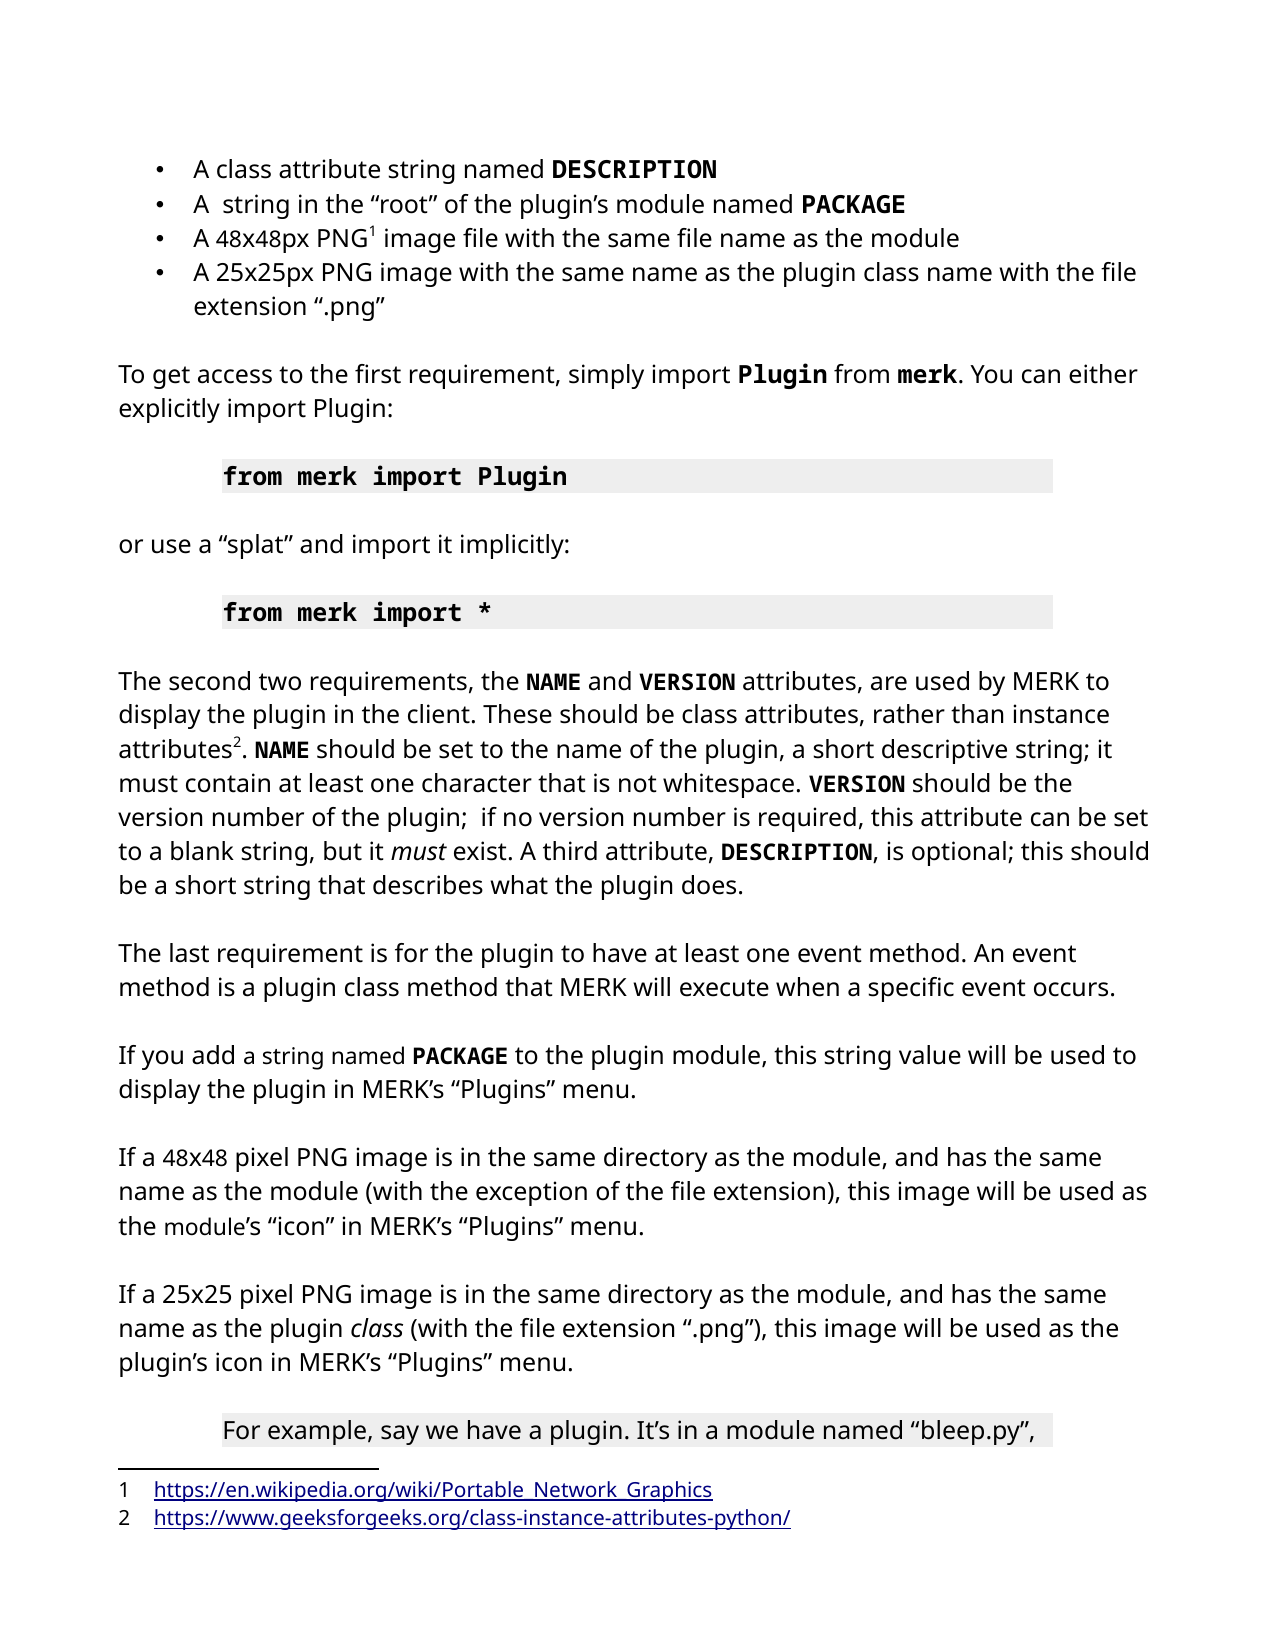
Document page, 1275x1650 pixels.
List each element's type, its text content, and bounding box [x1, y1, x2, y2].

text If a 48x48 pixel PNG image is in the same directory as the module, and has the same name as the module (with the exception of the file extension), this image will be used as the module’s “icon” in MERK’s “Plugins” menu. [118, 1140, 1157, 1242]
table_header For example, say we have a plugin. It’s in a module named “bleep.py”, [222, 1413, 1053, 1447]
text or use a “splat” and import it implicitly: [118, 527, 1157, 561]
list A class attribute string named DESCRIPTION [156, 152, 1157, 186]
table_header from merk import * [222, 595, 1053, 629]
table_header from merk import Plugin [222, 459, 1053, 493]
text The second two requirements, the NAME and VERSION attributes, are used by MERK to display the plugin in the client. These should be class attributes, rather than instance attributes. NAME should be set to the name of the plugin, a short descriptive string; it must contain at least one character that is not whitespace. VERSION should be the version number of the plugin; if no version number is required, this attribute can be set to a blank string, but it must exist. A third attribute, DESCRIPTION, is optional; this should be a short string that describes what the plugin does. [118, 663, 1157, 902]
text If a 25x25 pixel PNG image is in the same directory as the module, and has the same name as the plugin class (with the file extension “.png”), this image will be used as the plugin’s icon in MERK’s “Plugins” menu. [118, 1276, 1157, 1378]
list A 48x48px PNG image file with the same file name as the module [156, 220, 1157, 254]
text To get access to the first requirement, simply import Plugin from merk. You can either explicitly import Plugin: [118, 357, 1157, 425]
text If you add a string named PACKAGE to the plugin module, this string value will be used to display the plugin in MERK’s “Plugins” menu. [118, 1038, 1157, 1106]
text https://www.geeksforgeeks.org/class-instance-attributes-python/ [118, 1503, 1157, 1532]
list https://en.wikipedia.org/wiki/Portable_Network_Graphics [118, 1475, 1157, 1503]
text The last requirement is for the plugin to have at least one event method. An event method is a plugin class method that MERK will execute when a specific event occurs. [118, 936, 1157, 1004]
list A string in the “root” of the plugin’s module named PACKAGE [156, 186, 1157, 220]
list A 25x25px PNG image with the same name as the plugin class name with the file extension “.png” [156, 254, 1157, 322]
